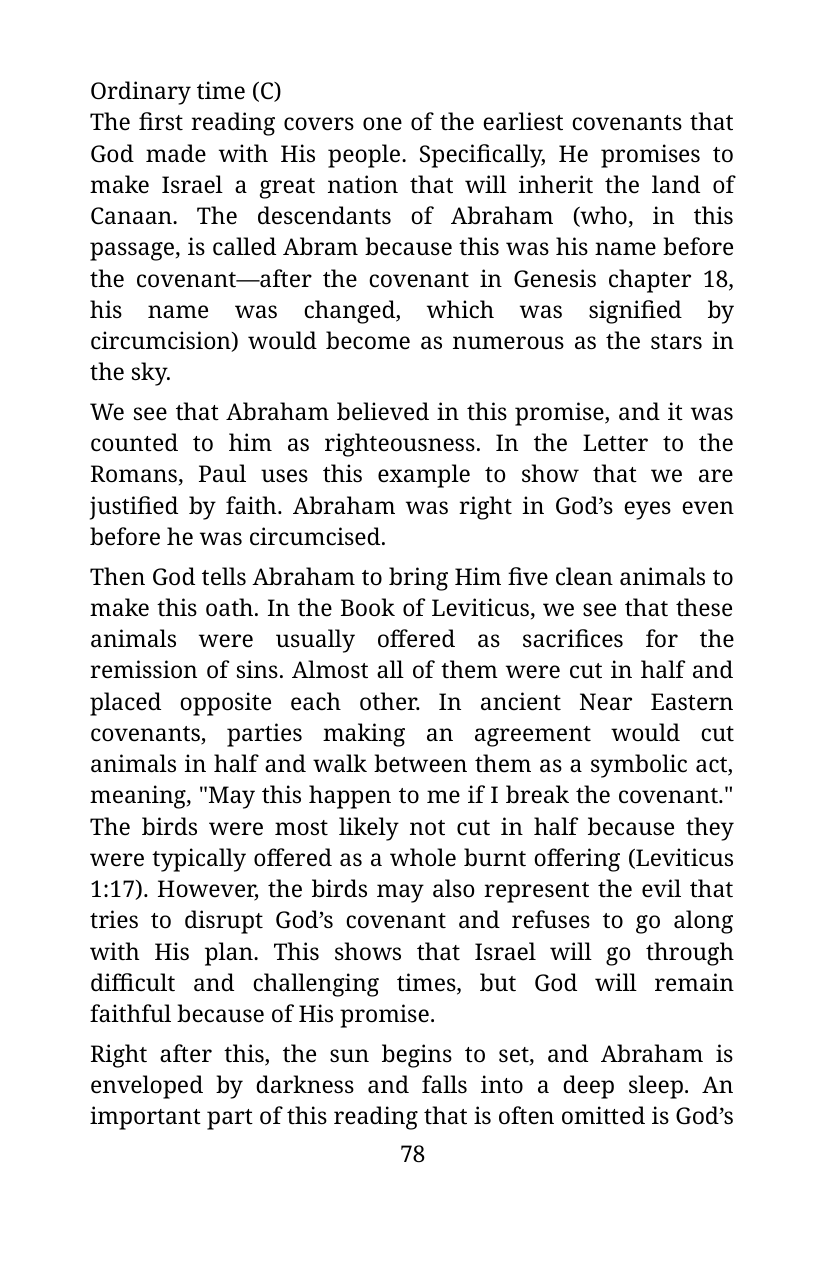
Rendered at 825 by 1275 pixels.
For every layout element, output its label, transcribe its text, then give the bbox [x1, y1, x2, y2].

text Then God tells Abraham to bring Him five clean animals to make this oath. In the Book of Leviticus, we see that these animals were usually offered as sacrifices for the remission of sins. Almost all of them were cut in half and placed opposite each other. In ancient Near Eastern covenants, parties making an agreement would cut animals in half and walk between them as a symbolic act, meaning, "May this happen to me if I break the covenant." The birds were most likely not cut in half because they were typically offered as a whole burnt offering (Leviticus 1:17). However, the birds may also represent the evil that tries to disrupt God’s covenant and refuses to go along with His plan. This shows that Israel will go through difficult and challenging times, but God will remain faithful because of His promise. [90, 560, 735, 1029]
text The first reading covers one of the earliest covenants that God made with His people. Specifically, He promises to make Israel a great nation that will inherit the land of Canaan. The descendants of Abraham (who, in this passage, is called Abram because this was his name before the covenant—after the covenant in Genesis chapter 18, his name was changed, which was signified by circumcision) would become as numerous as the stars in the sky. [90, 106, 735, 387]
text We see that Abraham believed in this promise, and it was counted to him as righteousness. In the Letter to the Romans, Paul uses this example to show that we are justified by faith. Abraham was right in God’s eyes even before he was circumcised. [90, 396, 735, 552]
text Right after this, the sun begins to set, and Abraham is enveloped by darkness and falls into a deep sleep. An important part of this reading that is often omitted is God’s [90, 1037, 735, 1131]
